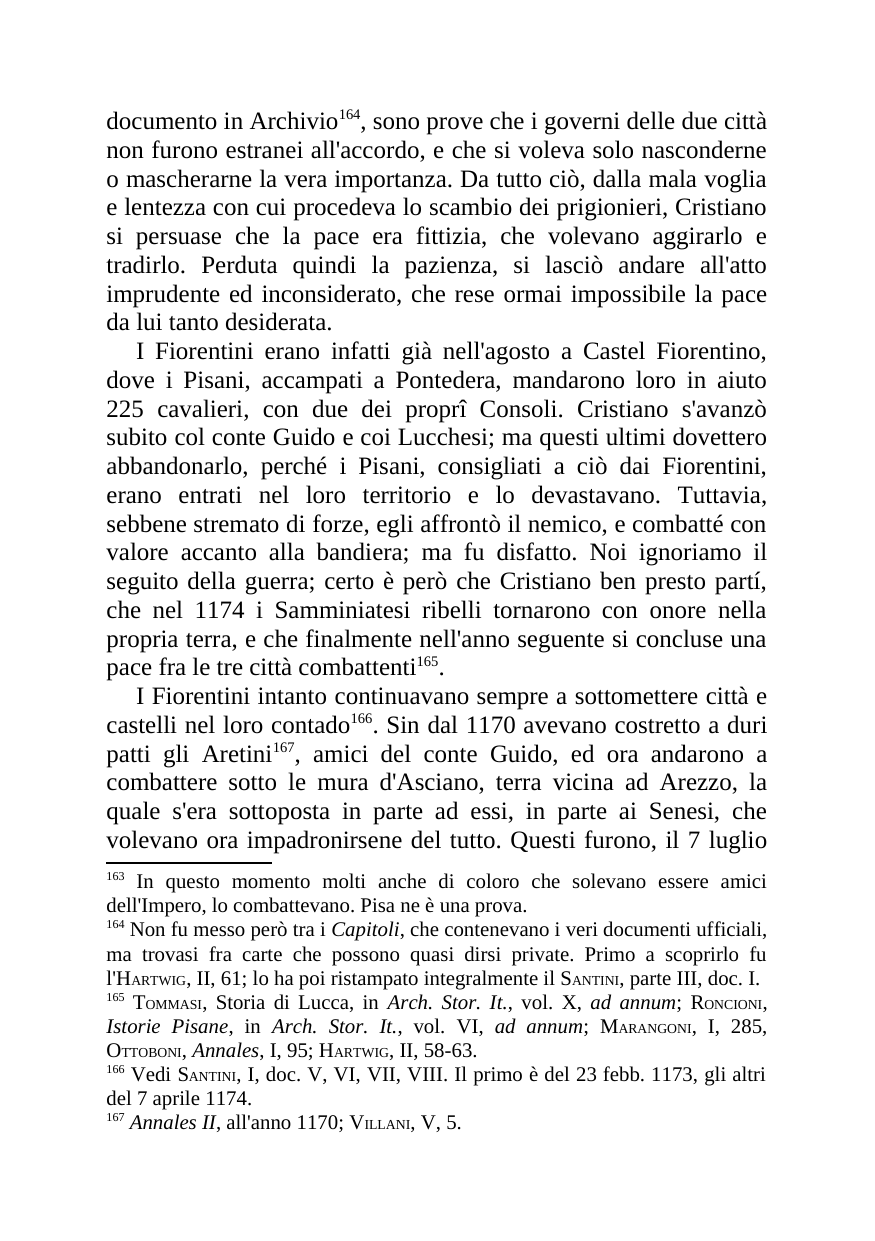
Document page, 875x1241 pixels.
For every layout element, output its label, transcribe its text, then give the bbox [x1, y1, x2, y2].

text I Fiorentini erano infatti già nell'agosto a Castel Fiorentino, dove i Pisani, accampati a Pontedera, mandarono loro in aiuto 225 cavalieri, con due dei proprî Consoli. Cristiano s'avanzò subito col conte Guido e coi Lucchesi; ma questi ultimi dovettero abbandonarlo, perché i Pisani, consigliati a ciò dai Fiorentini, erano entrati nel loro territorio e lo devastavano. Tuttavia, sebbene stremato di forze, egli affrontò il nemico, e combatté con valore accanto alla bandiera; ma fu disfatto. Noi ignoriamo il seguito della guerra; certo è però che Cristiano ben presto partí, che nel 1174 i Samminiatesi ribelli tornarono con onore nella propria terra, e che finalmente nell'anno seguente si concluse una pace fra le tre città combattenti. [106, 336, 768, 681]
text documento in Archivio, sono prove che i governi delle due città non furono estranei all'accordo, e che si voleva solo nasconderne o mascherarne la vera importanza. Da tutto ciò, dalla mala voglia e lentezza con cui procedeva lo scambio dei prigionieri, Cristiano si persuase che la pace era fittizia, che volevano aggirarlo e tradirlo. Perduta quindi la pazienza, si lasciò andare all'atto imprudente ed inconsiderato, che rese ormai impossibile la pace da lui tanto desiderata. [106, 106, 768, 336]
text Tommasi, Storia di Lucca, in Arch. Stor. It., vol. X, ad annum; Roncioni, Istorie Pisane, in Arch. Stor. It., vol. VI, ad annum; Marangoni, I, 285, Ottoboni, Annales, I, 95; Hartwig, II, 58-63. [106, 989, 768, 1062]
text Annales II, all'anno 1170; Villani, V, 5. [106, 1110, 768, 1134]
text Non fu messo però tra i Capitoli, che contenevano i veri documenti ufficiali, ma trovasi fra carte che possono quasi dirsi private. Primo a scoprirlo fu l'Hartwig, II, 61; lo ha poi ristampato integralmente il Santini, parte III, doc. I. [106, 917, 768, 989]
text I Fiorentini intanto continuavano sempre a sottomettere città e castelli nel loro contado. Sin dal 1170 avevano costretto a duri patti gli Aretini, amici del conte Guido, ed ora andarono a combattere sotto le mura d'Asciano, terra vicina ad Arezzo, la quale s'era sottoposta in parte ad essi, in parte ai Senesi, che volevano ora impadronirsene del tutto. Questi furono, il 7 luglio [106, 681, 768, 854]
text Vedi Santini, I, doc. V, VI, VII, VIII. Il primo è del 23 febb. 1173, gli altri del 7 aprile 1174. [106, 1062, 768, 1110]
text In questo momento molti anche di coloro che solevano essere amici dell'Impero, lo combattevano. Pisa ne è una prova. [106, 869, 768, 917]
